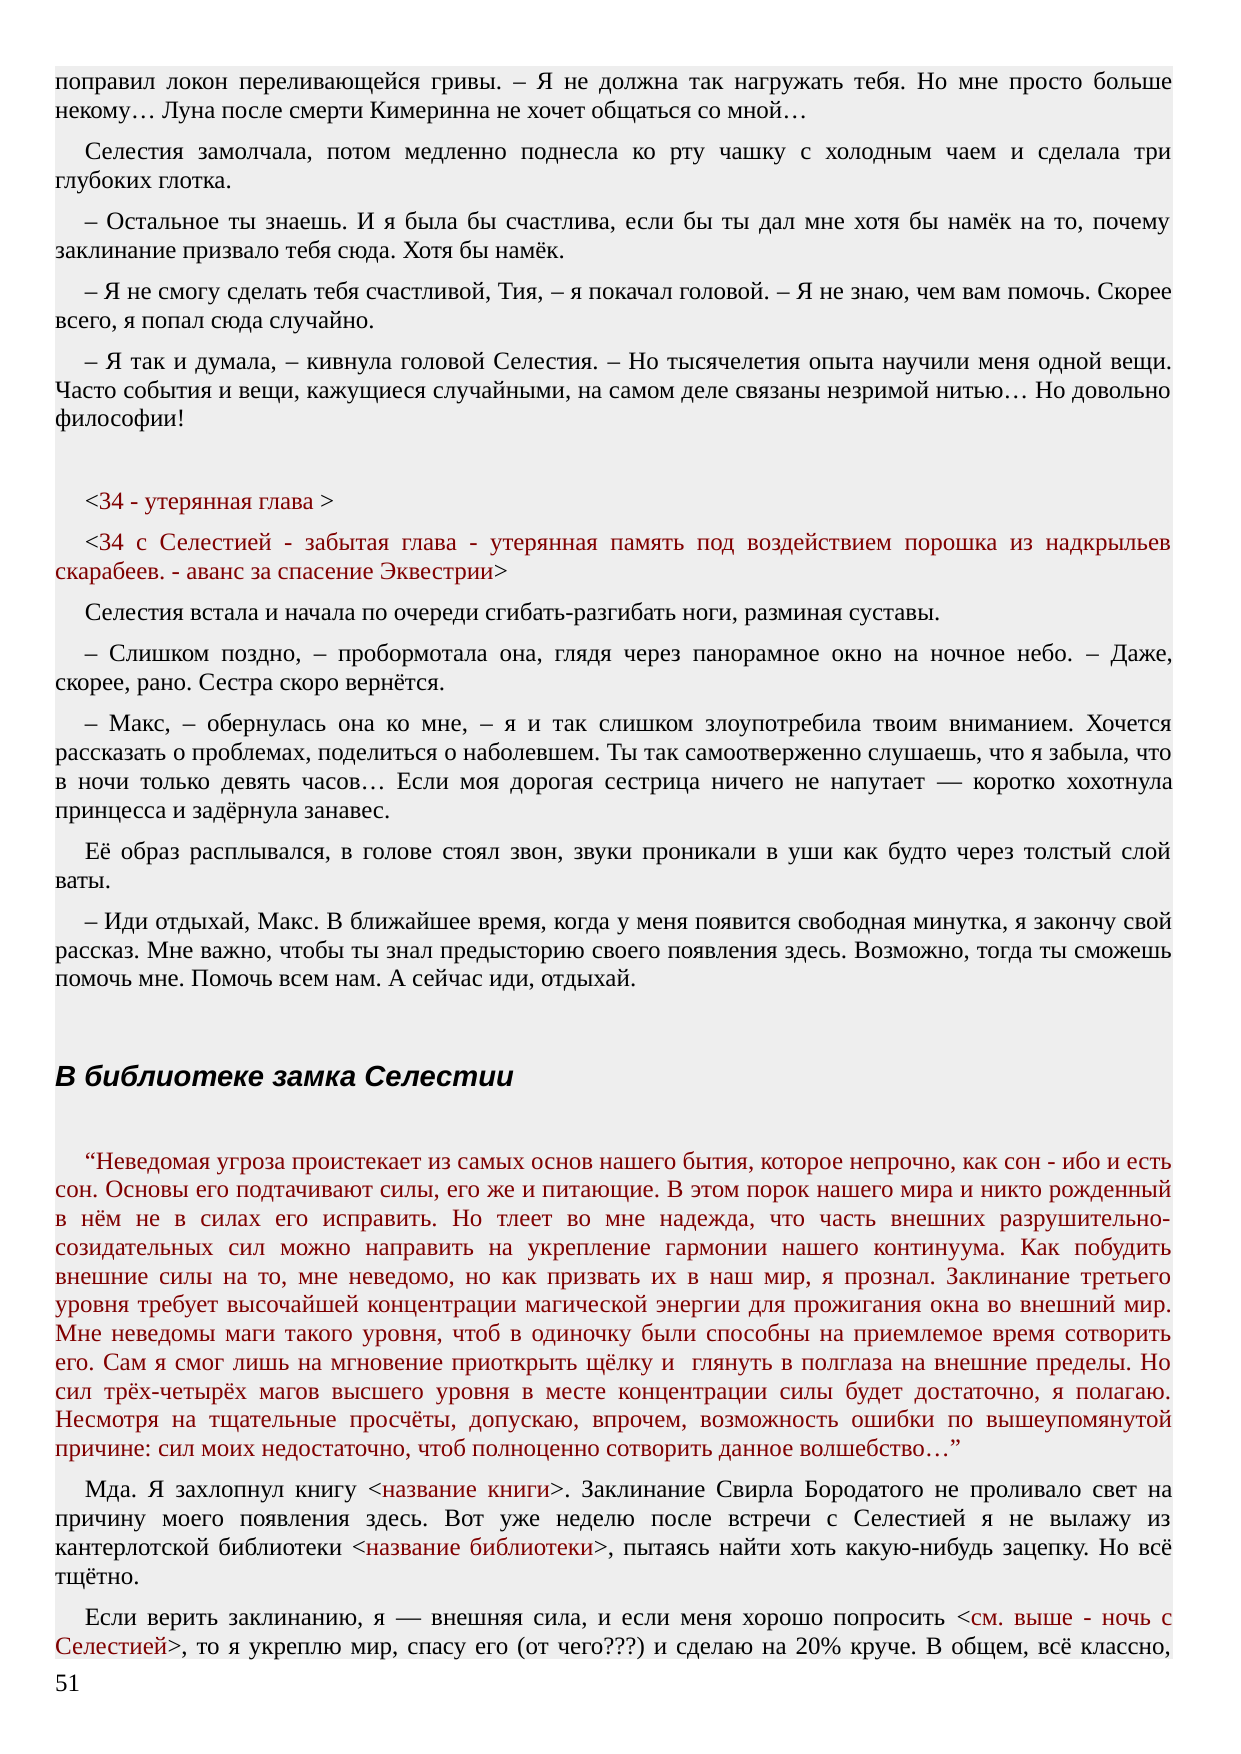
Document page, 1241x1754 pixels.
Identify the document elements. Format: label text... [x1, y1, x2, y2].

text – Я так и думала, – кивнула головой Селестия. – Но тысячелетия опыта научили меня одной вещи. Часто события и вещи, кажущиеся случайными, на самом деле связаны незримой нитью… Но довольно философии! [55, 346, 1173, 432]
text <34 - утерянная глава > [55, 486, 1173, 515]
text – Остальное ты знаешь. И я была бы счастлива, если бы ты дал мне хотя бы намёк на то, почему заклинание призвало тебя сюда. Хотя бы намёк. [55, 206, 1173, 263]
text Её образ расплывался, в голове стоял звон, звуки проникали в уши как будто через толстый слой ваты. [55, 836, 1173, 893]
text Селестия замолчала, потом медленно поднесла ко рту чашку с холодным чаем и сделала три глубоких глотка. [55, 136, 1173, 193]
text – Иди отдыхай, Макс. В ближайшее время, когда у меня появится свободная минутка, я закончу свой рассказ. Мне важно, чтобы ты знал предысторию своего появления здесь. Возможно, тогда ты сможешь помочь мне. Помочь всем нам. А сейчас иди, отдыхай. [55, 906, 1173, 992]
text Мда. Я захлопнул книгу <название книги>. Заклинание Свирла Бородатого не проливало свет на причину моего появления здесь. Вот уже неделю после встречи с Селестией я не вылажу из кантерлотской библиотеки <название библиотеки>, пытаясь найти хоть какую-нибудь зацепку. Но всё тщётно. [55, 1474, 1173, 1589]
text поправил локон переливающейся гривы. – Я не должна так нагружать тебя. Но мне просто больше некому… Луна после смерти Кимеринна не хочет общаться со мной… [55, 66, 1173, 123]
text <34 с Селестией - забытая глава - утерянная память под воздействием порошка из надкрыльев скарабеев. - аванс за спасение Эквестрии> [55, 527, 1173, 585]
text “Неведомая угроза проистекает из самых основ нашего бытия, которое непрочно, как сон - ибо и есть сон. Основы его подтачивают силы, его же и питающие. В этом порок нашего мира и никто рожденный в нём не в силах его исправить. Но тлеет во мне надежда, что часть внешних разрушительно-созидательных сил можно направить на укрепление гармонии нашего континуума. Как побудить внешние силы на то, мне неведомо, но как призвать их в наш мир, я прознал. Заклинание третьего уровня требует высочайшей концентрации магической энергии для прожигания окна во внешний мир. Мне неведомы маги такого уровня, чтоб в одиночку были способны на приемлемое время сотворить его. Сам я смог лишь на мгновение приоткрыть щёлку и глянуть в полглаза на внешние пределы. Но сил трёх-четырёх магов высшего уровня в месте концентрации силы будет достаточно, я полагаю. Несмотря на тщательные просчёты, допускаю, впрочем, возможность ошибки по вышеупомянутой причине: сил моих недостаточно, чтоб полноценно сотворить данное волшебство…” [55, 1146, 1173, 1462]
text – Слишком поздно, – пробормотала она, глядя через панорамное окно на ночное небо. – Даже, скорее, рано. Сестра скоро вернётся. [55, 638, 1173, 696]
subtitle В библиотеке замка Селестии [55, 1058, 1173, 1092]
text Если верить заклинанию, я — внешняя сила, и если меня хорошо попросить <см. выше - ночь с Селестией>, то я укреплю мир, спасу его (от чего???) и сделаю на 20% круче. В общем, всё классно, [55, 1602, 1173, 1659]
text – Я не смогу сделать тебя счастливой, Тия, – я покачал головой. – Я не знаю, чем вам помочь. Скорее всего, я попал сюда случайно. [55, 276, 1173, 333]
text Селестия встала и начала по очереди сгибать-разгибать ноги, разминая суставы. [55, 597, 1173, 626]
text – Макс, – обернулась она ко мне, – я и так слишком злоупотребила твоим вниманием. Хочется рассказать о проблемах, поделиться о наболевшем. Ты так самоотверженно слушаешь, что я забыла, что в ночи только девять часов… Если моя дорогая сестрица ничего не напутает — коротко хохотнула принцесса и задёрнула занавес. [55, 708, 1173, 823]
